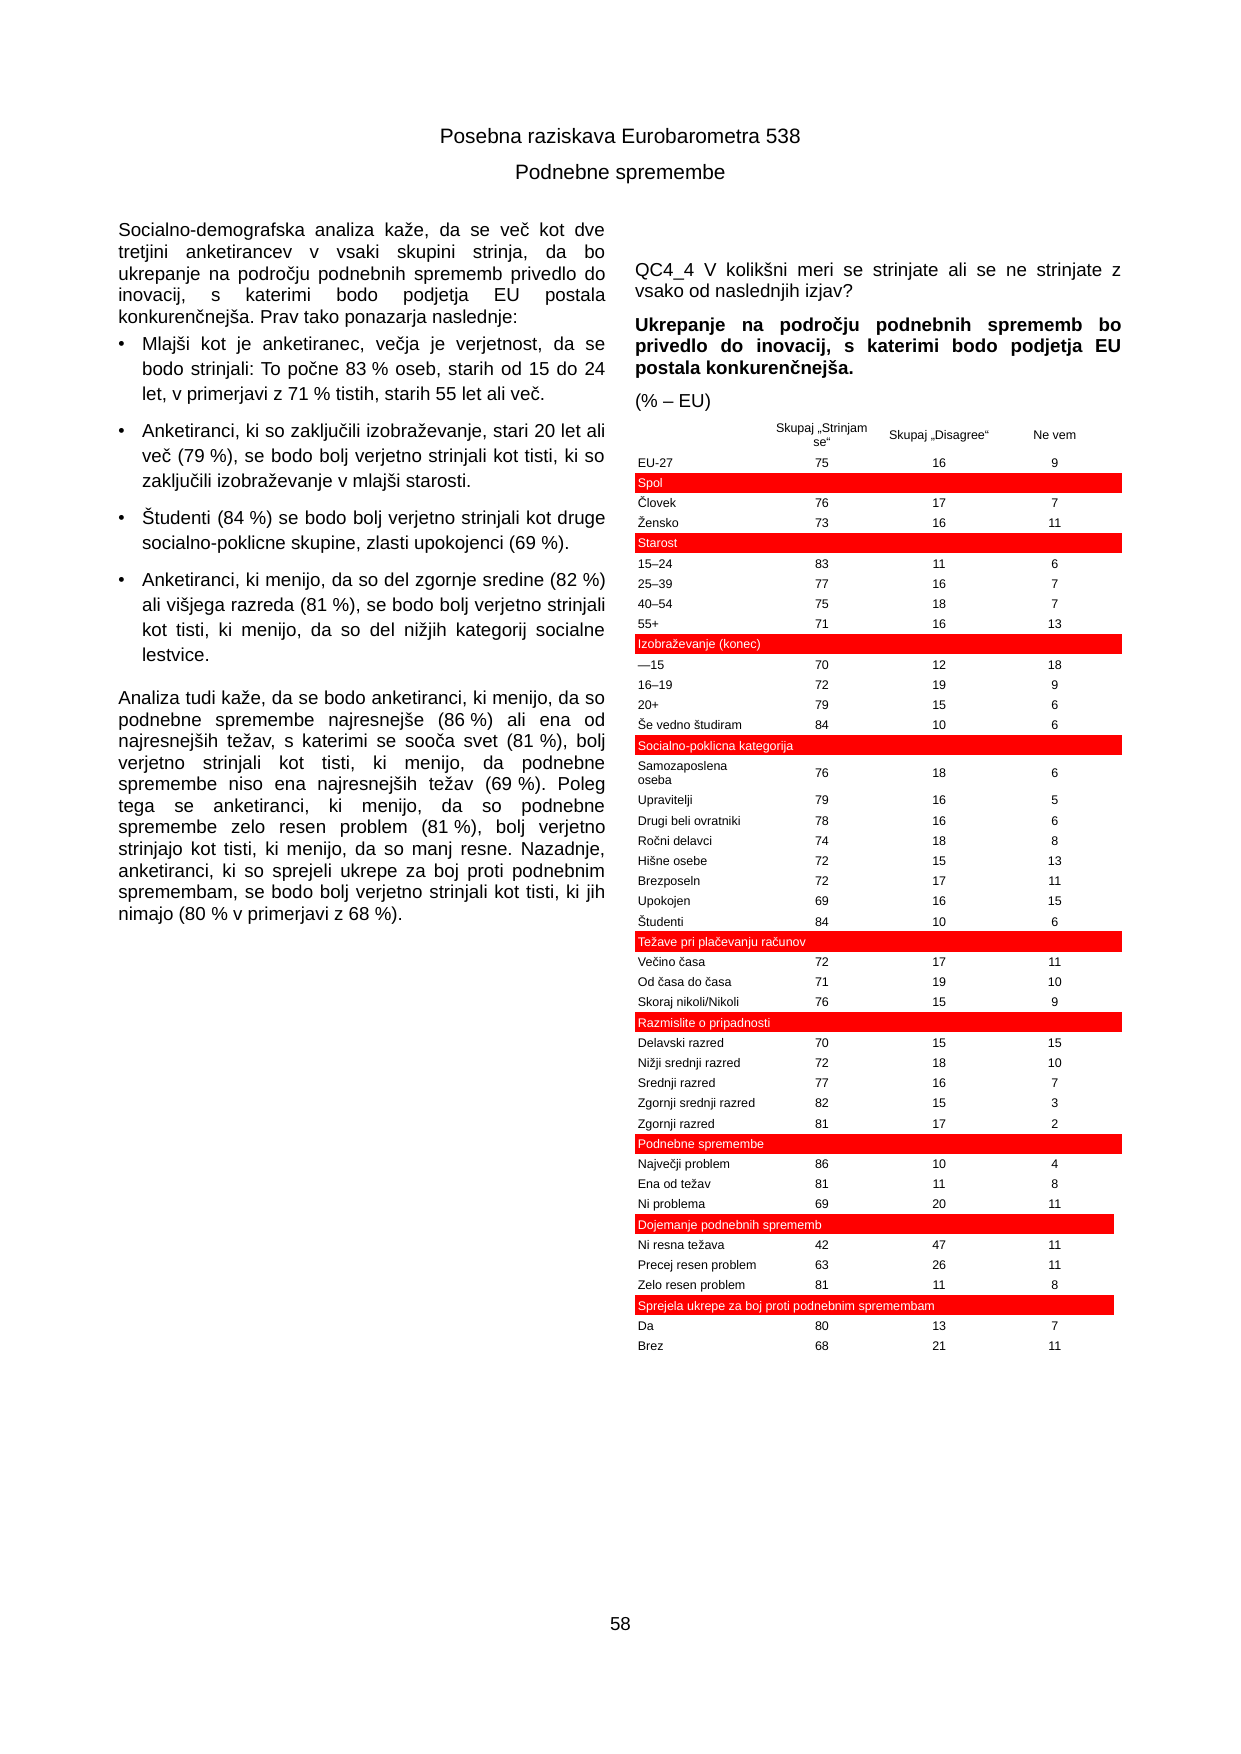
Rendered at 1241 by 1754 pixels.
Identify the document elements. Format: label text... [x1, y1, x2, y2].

table_cell [1110, 1053, 1122, 1073]
table_cell 76 [765, 992, 878, 1012]
table_cell 6 [1000, 553, 1109, 573]
table_cell 7 [1000, 1315, 1109, 1336]
table_cell 55+ [635, 614, 765, 634]
table_cell Ena od težav [635, 1174, 765, 1194]
table_cell 6 [1000, 755, 1109, 790]
table_cell Skoraj nikoli/Nikoli [635, 992, 765, 1012]
table_cell [1110, 1336, 1122, 1356]
table_cell Razmislite o pripadnosti [635, 1012, 1122, 1032]
table_cell 77 [765, 574, 878, 594]
table_cell 11 [1000, 513, 1109, 533]
table_cell 69 [765, 1194, 878, 1214]
table_cell 20+ [635, 695, 765, 715]
table_cell [1110, 574, 1122, 594]
table_cell 71 [765, 972, 878, 992]
table_header [635, 418, 765, 452]
table_cell 15 [878, 851, 1000, 871]
table_cell 79 [765, 695, 878, 715]
table_cell 75 [765, 452, 878, 472]
table_header Ne vem [1000, 418, 1109, 452]
table_cell [1110, 654, 1122, 674]
table_cell 10 [1000, 972, 1109, 992]
table_cell [1110, 1275, 1122, 1295]
text Analiza tudi kaže, da se bodo anketiranci, ki menijo, da so podnebne spremembe najresnejše (86 %) ali ena od najresnejših težav, s katerimi se sooča svet (81 %), bolj verjetno strinjali kot tisti, ki menijo, da podnebne spremembe niso ena najresnejših težav (69 %). Poleg tega se anketiranci, ki menijo, da so podnebne spremembe zelo resen problem (81 %), bolj verjetno strinjajo kot tisti, ki menijo, da so manj resne. Nazadnje, anketiranci, ki so sprejeli ukrepe za boj proti podnebnim spremembam, se bodo bolj verjetno strinjali kot tisti, ki jih nimajo (80 % v primerjavi z 68 %). [118, 687, 605, 924]
table_cell [1110, 675, 1122, 695]
table_cell 11 [1000, 1336, 1109, 1356]
table_cell Ročni delavci [635, 830, 765, 851]
table_cell 15 [878, 695, 1000, 715]
table_cell [1110, 810, 1122, 830]
table_cell 81 [765, 1275, 878, 1295]
table_cell 47 [878, 1235, 1000, 1255]
table_cell Da [635, 1315, 765, 1336]
table_cell 4 [1000, 1154, 1109, 1174]
table_cell [1110, 715, 1122, 735]
table_cell 70 [765, 654, 878, 674]
list Študenti (84 %) se bodo bolj verjetno strinjali kot druge socialno-poklicne skupine, zlasti upokojenci (69 %). [118, 507, 605, 553]
table_cell Nižji srednji razred [635, 1053, 765, 1073]
table_cell 11 [1000, 871, 1109, 891]
table_cell [1110, 1174, 1122, 1194]
table_cell 71 [765, 614, 878, 634]
table_cell [1110, 755, 1122, 790]
table_cell 72 [765, 1053, 878, 1073]
table_cell [1110, 1073, 1122, 1093]
table_cell Zgornji srednji razred [635, 1093, 765, 1113]
table_cell 40–54 [635, 594, 765, 614]
table_cell —15 [635, 654, 765, 674]
table_cell [1110, 1154, 1122, 1174]
table_cell [1110, 1235, 1122, 1255]
table_cell 72 [765, 851, 878, 871]
table_cell Od časa do časa [635, 972, 765, 992]
table_cell 6 [1000, 810, 1109, 830]
list Anketiranci, ki menijo, da so del zgornje sredine (82 %) ali višjega razreda (81 %), se bodo bolj verjetno strinjali kot tisti, ki menijo, da so del nižjih kategorij socialne lestvice. [118, 569, 605, 665]
table_cell 6 [1000, 715, 1109, 735]
table_cell 21 [878, 1336, 1000, 1356]
table_cell 11 [878, 1174, 1000, 1194]
table_cell Študenti [635, 911, 765, 931]
table_cell Ni resna težava [635, 1235, 765, 1255]
table_cell Samozaposlena oseba [635, 755, 765, 790]
table_cell 16 [878, 891, 1000, 911]
table_cell 79 [765, 790, 878, 810]
table_cell Srednji razred [635, 1073, 765, 1093]
table_cell 74 [765, 830, 878, 851]
table_cell Sprejela ukrepe za boj proti podnebnim spremembam [635, 1295, 1114, 1315]
table_cell 11 [878, 553, 1000, 573]
table_header Skupaj „Disagree“ [878, 418, 1000, 452]
table_header Skupaj „Strinjam se“ [765, 418, 878, 452]
table_cell [1110, 952, 1122, 972]
table_cell [1114, 1295, 1122, 1315]
table_cell 81 [765, 1174, 878, 1194]
table_cell [1110, 1113, 1122, 1133]
table_cell Težave pri plačevanju računov [635, 931, 1122, 952]
table_cell [1110, 992, 1122, 1012]
table_cell 2 [1000, 1113, 1109, 1133]
table_cell 73 [765, 513, 878, 533]
table_cell [1110, 972, 1122, 992]
table_cell Ni problema [635, 1194, 765, 1214]
table_cell Delavski razred [635, 1033, 765, 1053]
table_cell 72 [765, 871, 878, 891]
table_cell 9 [1000, 452, 1109, 472]
table_cell Izobraževanje (konec) [635, 634, 1122, 654]
table_cell 17 [878, 871, 1000, 891]
table_cell 11 [1000, 1194, 1109, 1214]
table_cell 77 [765, 1073, 878, 1093]
table_cell [1110, 695, 1122, 715]
table_cell 17 [878, 493, 1000, 513]
table_cell Dojemanje podnebnih sprememb [635, 1214, 1114, 1234]
table_cell [1110, 1093, 1122, 1113]
table_cell [1110, 452, 1122, 472]
table_cell 11 [1000, 1235, 1109, 1255]
table_cell 17 [878, 952, 1000, 972]
table_cell 16 [878, 1073, 1000, 1093]
table_cell Še vedno študiram [635, 715, 765, 735]
table_cell 18 [1000, 654, 1109, 674]
table_cell 86 [765, 1154, 878, 1174]
table_cell [1110, 911, 1122, 931]
table_cell 15–24 [635, 553, 765, 573]
table_cell [1110, 1033, 1122, 1053]
table_cell Brezposeln [635, 871, 765, 891]
table_cell 69 [765, 891, 878, 911]
table_cell 6 [1000, 695, 1109, 715]
table_cell 11 [1000, 1255, 1109, 1275]
table_cell 15 [1000, 891, 1109, 911]
table_cell 25–39 [635, 574, 765, 594]
table_cell 10 [878, 911, 1000, 931]
text QC4_4 V kolikšni meri se strinjate ali se ne strinjate z vsako od naslednjih izjav? [635, 259, 1122, 302]
table_cell Upravitelji [635, 790, 765, 810]
table_cell 17 [878, 1113, 1000, 1133]
table_cell 9 [1000, 675, 1109, 695]
list Mlajši kot je anketiranec, večja je verjetnost, da se bodo strinjali: To počne 83 % oseb, starih od 15 do 24 let, v primerjavi z 71 % tistih, starih 55 let ali več. [118, 333, 605, 404]
text (% – EU) [635, 390, 1122, 412]
table_cell Zgornji razred [635, 1113, 765, 1133]
table_cell 3 [1000, 1093, 1109, 1113]
table_cell [1110, 830, 1122, 851]
table_cell 13 [878, 1315, 1000, 1336]
table_cell 16 [878, 790, 1000, 810]
table_cell 10 [878, 715, 1000, 735]
table_cell 16 [878, 810, 1000, 830]
table_cell 76 [765, 755, 878, 790]
table_cell 80 [765, 1315, 878, 1336]
table_cell 15 [878, 992, 1000, 1012]
table_cell 16 [878, 614, 1000, 634]
table_cell Starost [635, 533, 1122, 553]
table_cell [1110, 871, 1122, 891]
table_cell 83 [765, 553, 878, 573]
table_cell 16–19 [635, 675, 765, 695]
table_cell 63 [765, 1255, 878, 1275]
table_cell [1110, 594, 1122, 614]
table_cell [1110, 790, 1122, 810]
table_cell 18 [878, 594, 1000, 614]
table_cell 7 [1000, 594, 1109, 614]
table_cell 70 [765, 1033, 878, 1053]
table_cell 8 [1000, 830, 1109, 851]
table_cell Precej resen problem [635, 1255, 765, 1275]
table_cell Žensko [635, 513, 765, 533]
table_cell 7 [1000, 1073, 1109, 1093]
table_cell 75 [765, 594, 878, 614]
table_cell [1110, 891, 1122, 911]
list Anketiranci, ki so zaključili izobraževanje, stari 20 let ali več (79 %), se bodo bolj verjetno strinjali kot tisti, ki so zaključili izobraževanje v mlajši starosti. [118, 420, 605, 491]
table_cell [1114, 1214, 1122, 1234]
table_cell 8 [1000, 1174, 1109, 1194]
table_cell 13 [1000, 851, 1109, 871]
table_cell 78 [765, 810, 878, 830]
table_cell 15 [1000, 1033, 1109, 1053]
table_cell 16 [878, 513, 1000, 533]
table_cell 16 [878, 452, 1000, 472]
table_cell 11 [878, 1275, 1000, 1295]
table_cell [1110, 1315, 1122, 1336]
table_cell Drugi beli ovratniki [635, 810, 765, 830]
table_cell 19 [878, 972, 1000, 992]
table_cell 18 [878, 755, 1000, 790]
table_cell 82 [765, 1093, 878, 1113]
table_cell 5 [1000, 790, 1109, 810]
table_cell [1110, 1255, 1122, 1275]
table_cell Hišne osebe [635, 851, 765, 871]
table_cell Upokojen [635, 891, 765, 911]
table_cell 10 [1000, 1053, 1109, 1073]
table_cell 81 [765, 1113, 878, 1133]
text Ukrepanje na področju podnebnih sprememb bo privedlo do inovacij, s katerimi bodo podjetja EU postala konkurenčnejša. [635, 314, 1122, 378]
table_cell Brez [635, 1336, 765, 1356]
table_cell 20 [878, 1194, 1000, 1214]
table_cell 84 [765, 715, 878, 735]
table_cell 72 [765, 952, 878, 972]
table_cell Socialno-poklicna kategorija [635, 735, 1122, 755]
table_cell 9 [1000, 992, 1109, 1012]
table_cell 11 [1000, 952, 1109, 972]
table_cell 18 [878, 830, 1000, 851]
table_cell 7 [1000, 574, 1109, 594]
table_cell 8 [1000, 1275, 1109, 1295]
table_cell [1110, 493, 1122, 513]
table_cell [1110, 614, 1122, 634]
table_cell 12 [878, 654, 1000, 674]
table_cell 76 [765, 493, 878, 513]
table_cell Večino časa [635, 952, 765, 972]
table_cell 18 [878, 1053, 1000, 1073]
table_header [1110, 418, 1122, 452]
table_cell Največji problem [635, 1154, 765, 1174]
table_cell [1110, 513, 1122, 533]
text Socialno-demografska analiza kaže, da se več kot dve tretjini anketirancev v vsaki skupini strinja, da bo ukrepanje na področju podnebnih sprememb privedlo do inovacij, s katerimi bodo podjetja EU postala konkurenčnejša. Prav tako ponazarja naslednje: [118, 219, 605, 327]
table_cell EU-27 [635, 452, 765, 472]
table_cell 26 [878, 1255, 1000, 1275]
table_cell 15 [878, 1093, 1000, 1113]
table_cell Podnebne spremembe [635, 1134, 1122, 1154]
table_cell Zelo resen problem [635, 1275, 765, 1295]
table_cell 19 [878, 675, 1000, 695]
table_cell 15 [878, 1033, 1000, 1053]
table_cell 16 [878, 574, 1000, 594]
table_cell [1110, 553, 1122, 573]
table_cell [1110, 851, 1122, 871]
table_cell 84 [765, 911, 878, 931]
table_cell Človek [635, 493, 765, 513]
table_cell 42 [765, 1235, 878, 1255]
table_cell 68 [765, 1336, 878, 1356]
table_cell 7 [1000, 493, 1109, 513]
table_cell 6 [1000, 911, 1109, 931]
table_cell Spol [635, 473, 1122, 493]
table_cell 72 [765, 675, 878, 695]
table_cell [1110, 1194, 1122, 1214]
table_cell 13 [1000, 614, 1109, 634]
table_cell 10 [878, 1154, 1000, 1174]
